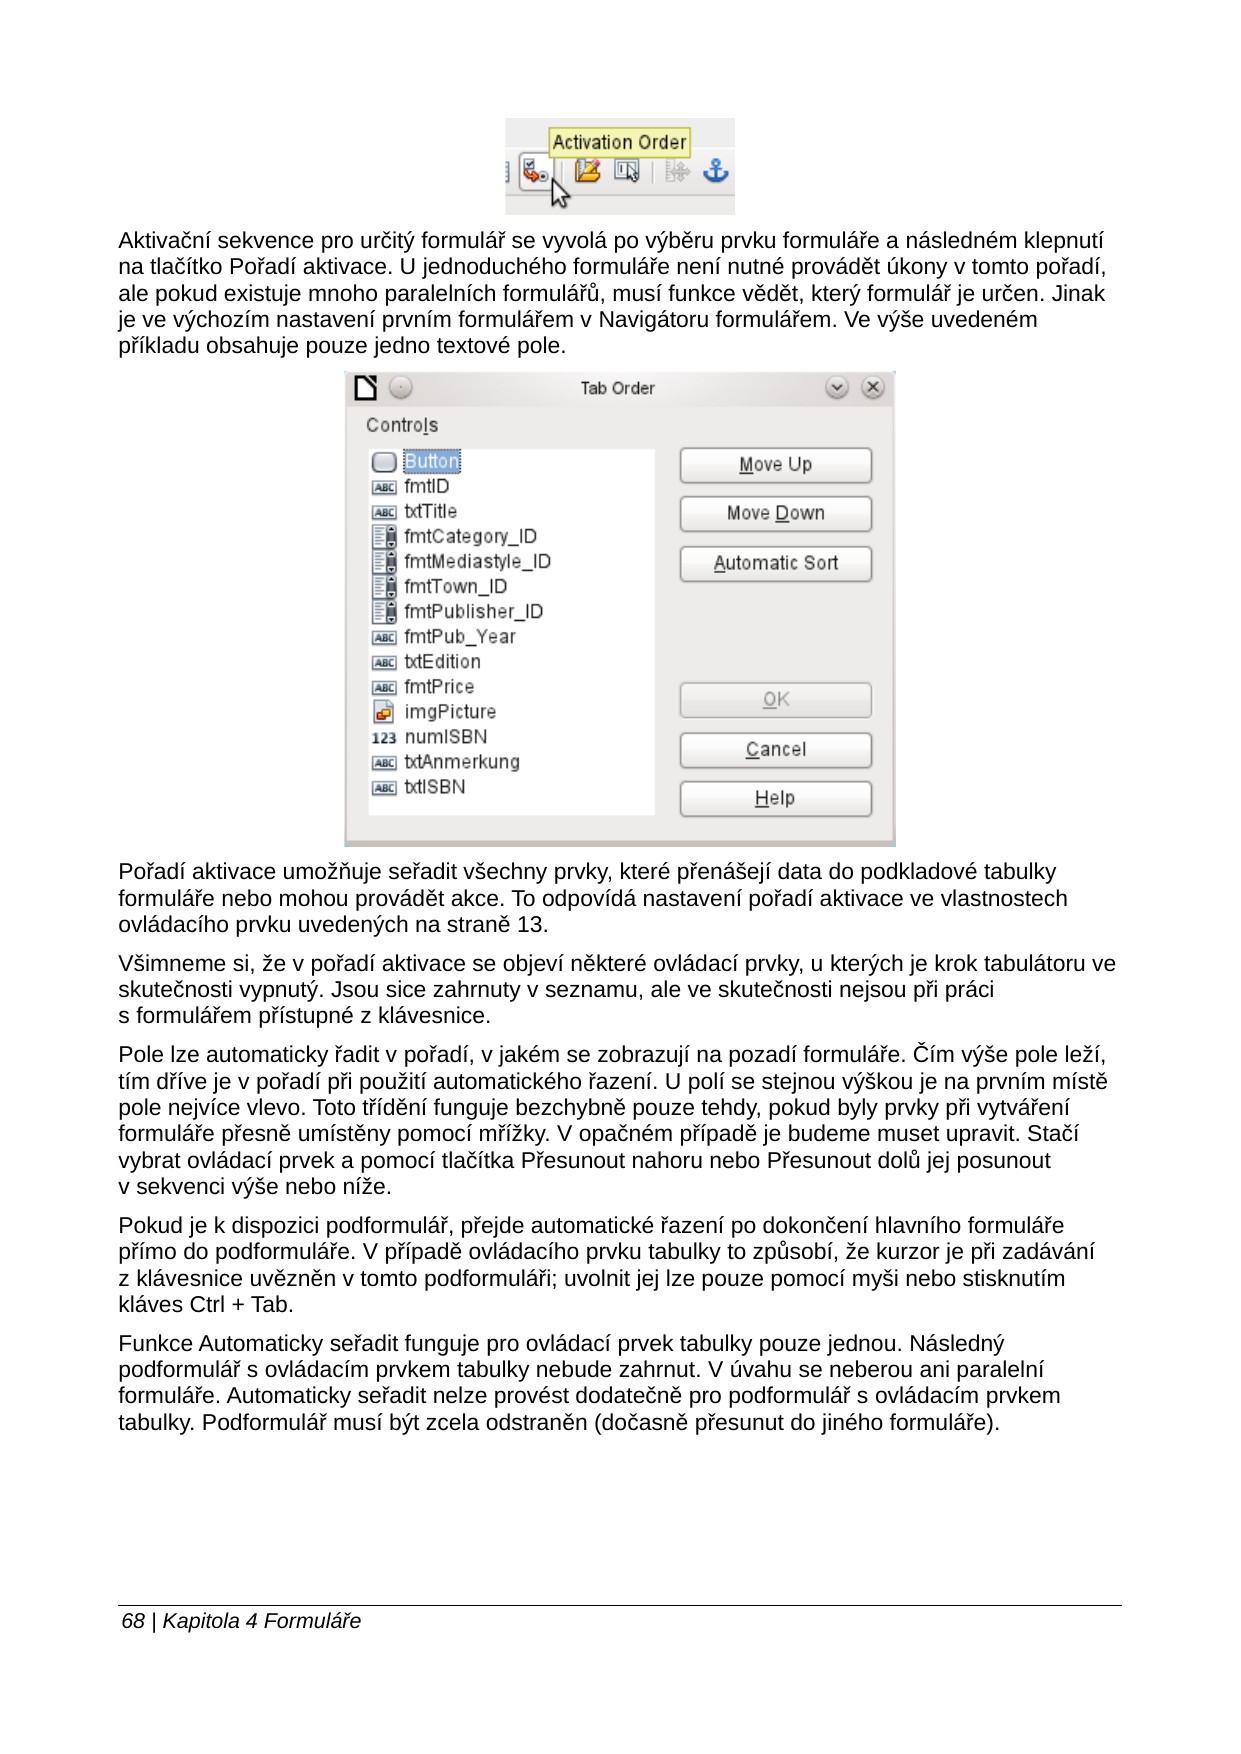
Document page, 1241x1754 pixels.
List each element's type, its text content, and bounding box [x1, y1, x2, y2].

text Aktivační sekvence pro určitý formulář se vyvolá po výběru prvku formuláře a následném klepnutí na tlačítko Pořadí aktivace. U jednoduchého formuláře není nutné provádět úkony v tomto pořadí, ale pokud existuje mnoho paralelních formulářů, musí funkce vědět, který formulář je určen. Jinak je ve výchozím nastavení prvním formulářem v Navigátoru formulářem. Ve výše uvedeném příkladu obsahuje pouze jedno textové pole. [118, 227, 1122, 359]
text Všimneme si, že v pořadí aktivace se objeví některé ovládací prvky, u kterých je krok tabulátoru ve skutečnosti vypnutý. Jsou sice zahrnuty v seznamu, ale ve skutečnosti nejsou při práci s formulářem přístupné z klávesnice. [118, 950, 1122, 1029]
picture [505, 118, 735, 215]
text Pořadí aktivace umožňuje seřadit všechny prvky, které přenášejí data do podkladové tabulky formuláře nebo mohou provádět akce. To odpovídá nastavení pořadí aktivace ve vlastnostech ovládacího prvku uvedených na straně 13. [118, 858, 1122, 937]
text Pokud je k dispozici podformulář, přejde automatické řazení po dokončení hlavního formuláře přímo do podformuláře. V případě ovládacího prvku tabulky to způsobí, že kurzor je při zadávání z klávesnice uvězněn v tomto podformuláři; uvolnit jej lze pouze pomocí myši nebo stisknutím kláves Ctrl + Tab. [118, 1212, 1122, 1317]
picture [344, 371, 896, 847]
text Pole lze automaticky řadit v pořadí, v jakém se zobrazují na pozadí formuláře. Čím výše pole leží, tím dříve je v pořadí při použití automatického řazení. U polí se stejnou výškou je na prvním místě pole nejvíce vlevo. Toto třídění funguje bezchybně pouze tehdy, pokud byly prvky při vytváření formuláře přesně umístěny pomocí mřížky. V opačném případě je budeme muset upravit. Stačí vybrat ovládací prvek a pomocí tlačítka Přesunout nahoru nebo Přesunout dolů jej posunout v sekvenci výše nebo níže. [118, 1041, 1122, 1199]
text Funkce Automaticky seřadit funguje pro ovládací prvek tabulky pouze jednou. Následný podformulář s ovládacím prvkem tabulky nebude zahrnut. V úvahu se neberou ani paralelní formuláře. Automaticky seřadit nelze provést dodatečně pro podformulář s ovládacím prvkem tabulky. Podformulář musí být zcela odstraněn (dočasně přesunut do jiného formuláře). [118, 1330, 1122, 1435]
